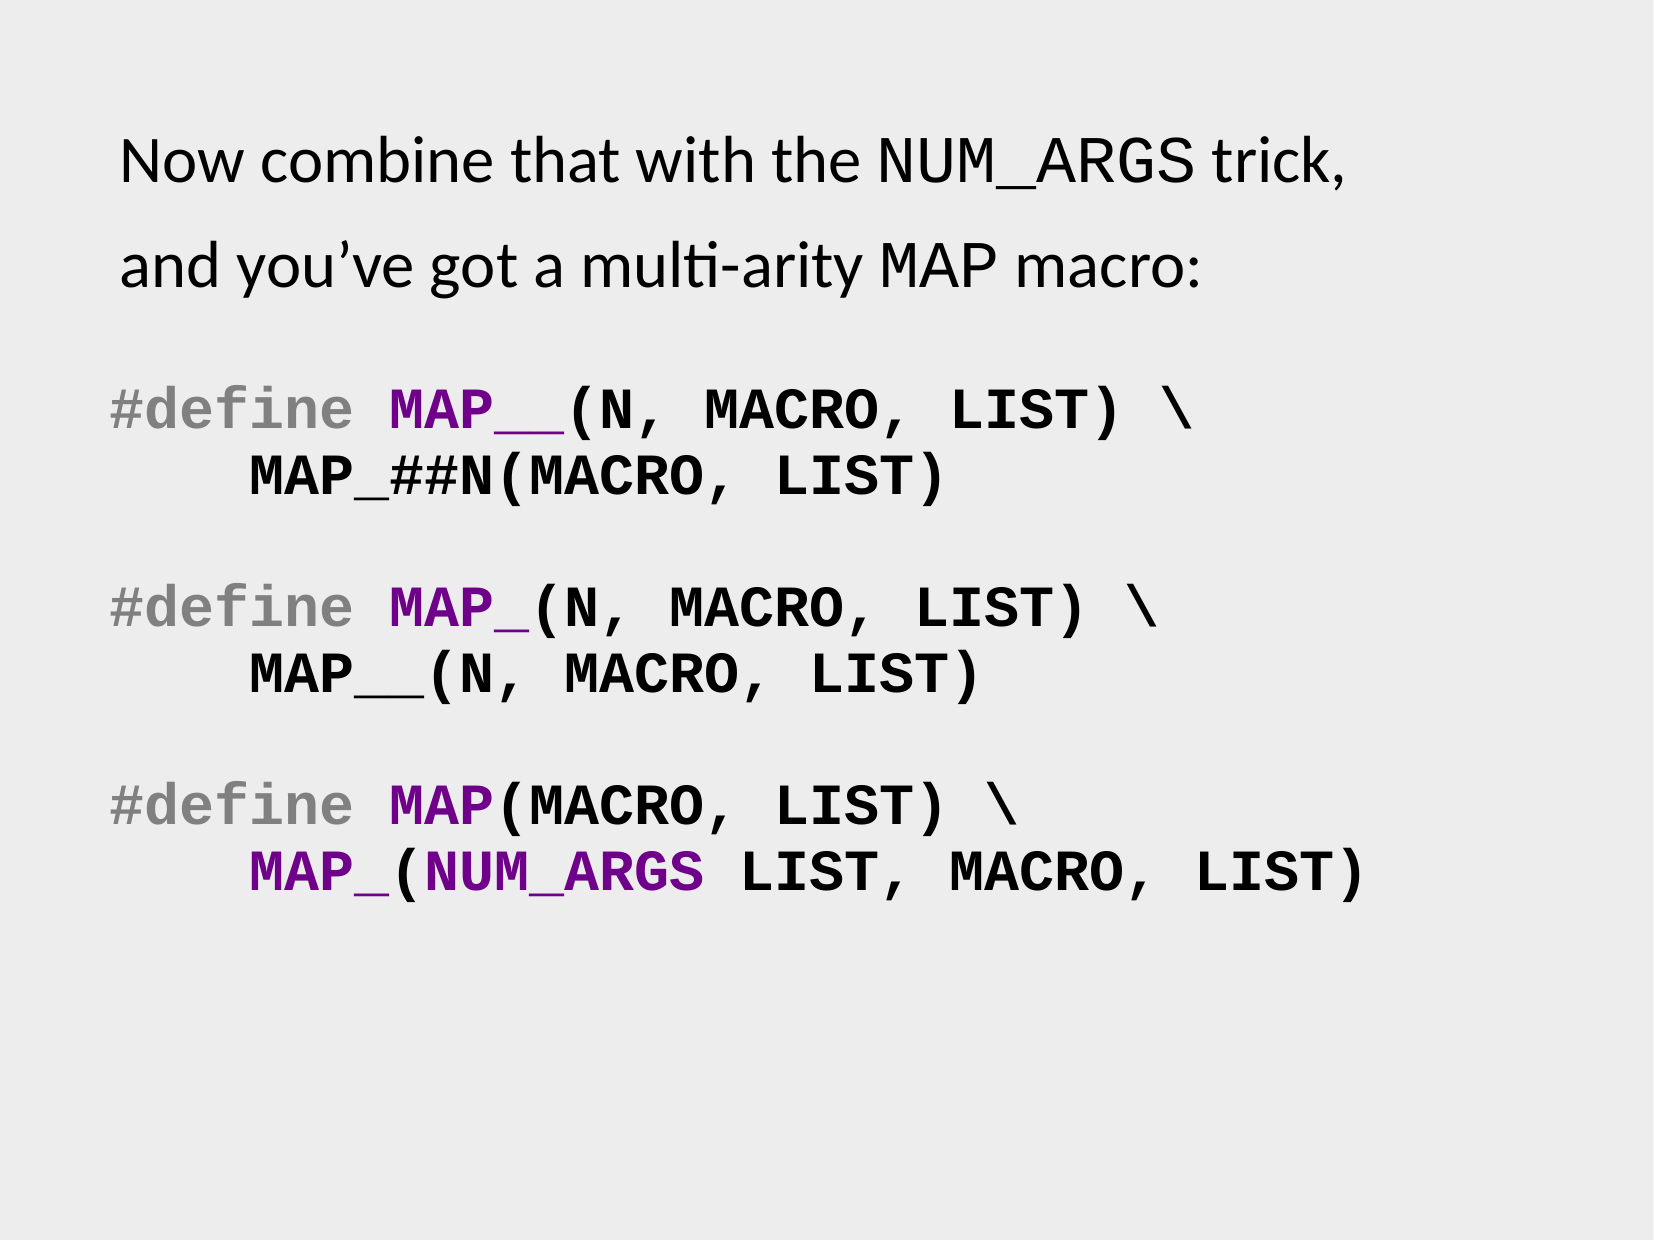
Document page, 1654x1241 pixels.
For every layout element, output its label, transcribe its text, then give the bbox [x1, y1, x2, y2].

text_box Now combine that with the NUM_ARGS trick, and you’ve got a multi-arity MAP macro: [105, 120, 1606, 316]
text_box #define MAP__(N, MACRO, LIST) \ MAP_##N(MACRO, LIST) #define MAP_(N, MACRO, LIST) \ MAP__(N, MACRO, LIST) #define MAP(MACRO, LIST) \ MAP_(NUM_ARGS LIST, MACRO, LIST) [94, 372, 1654, 916]
